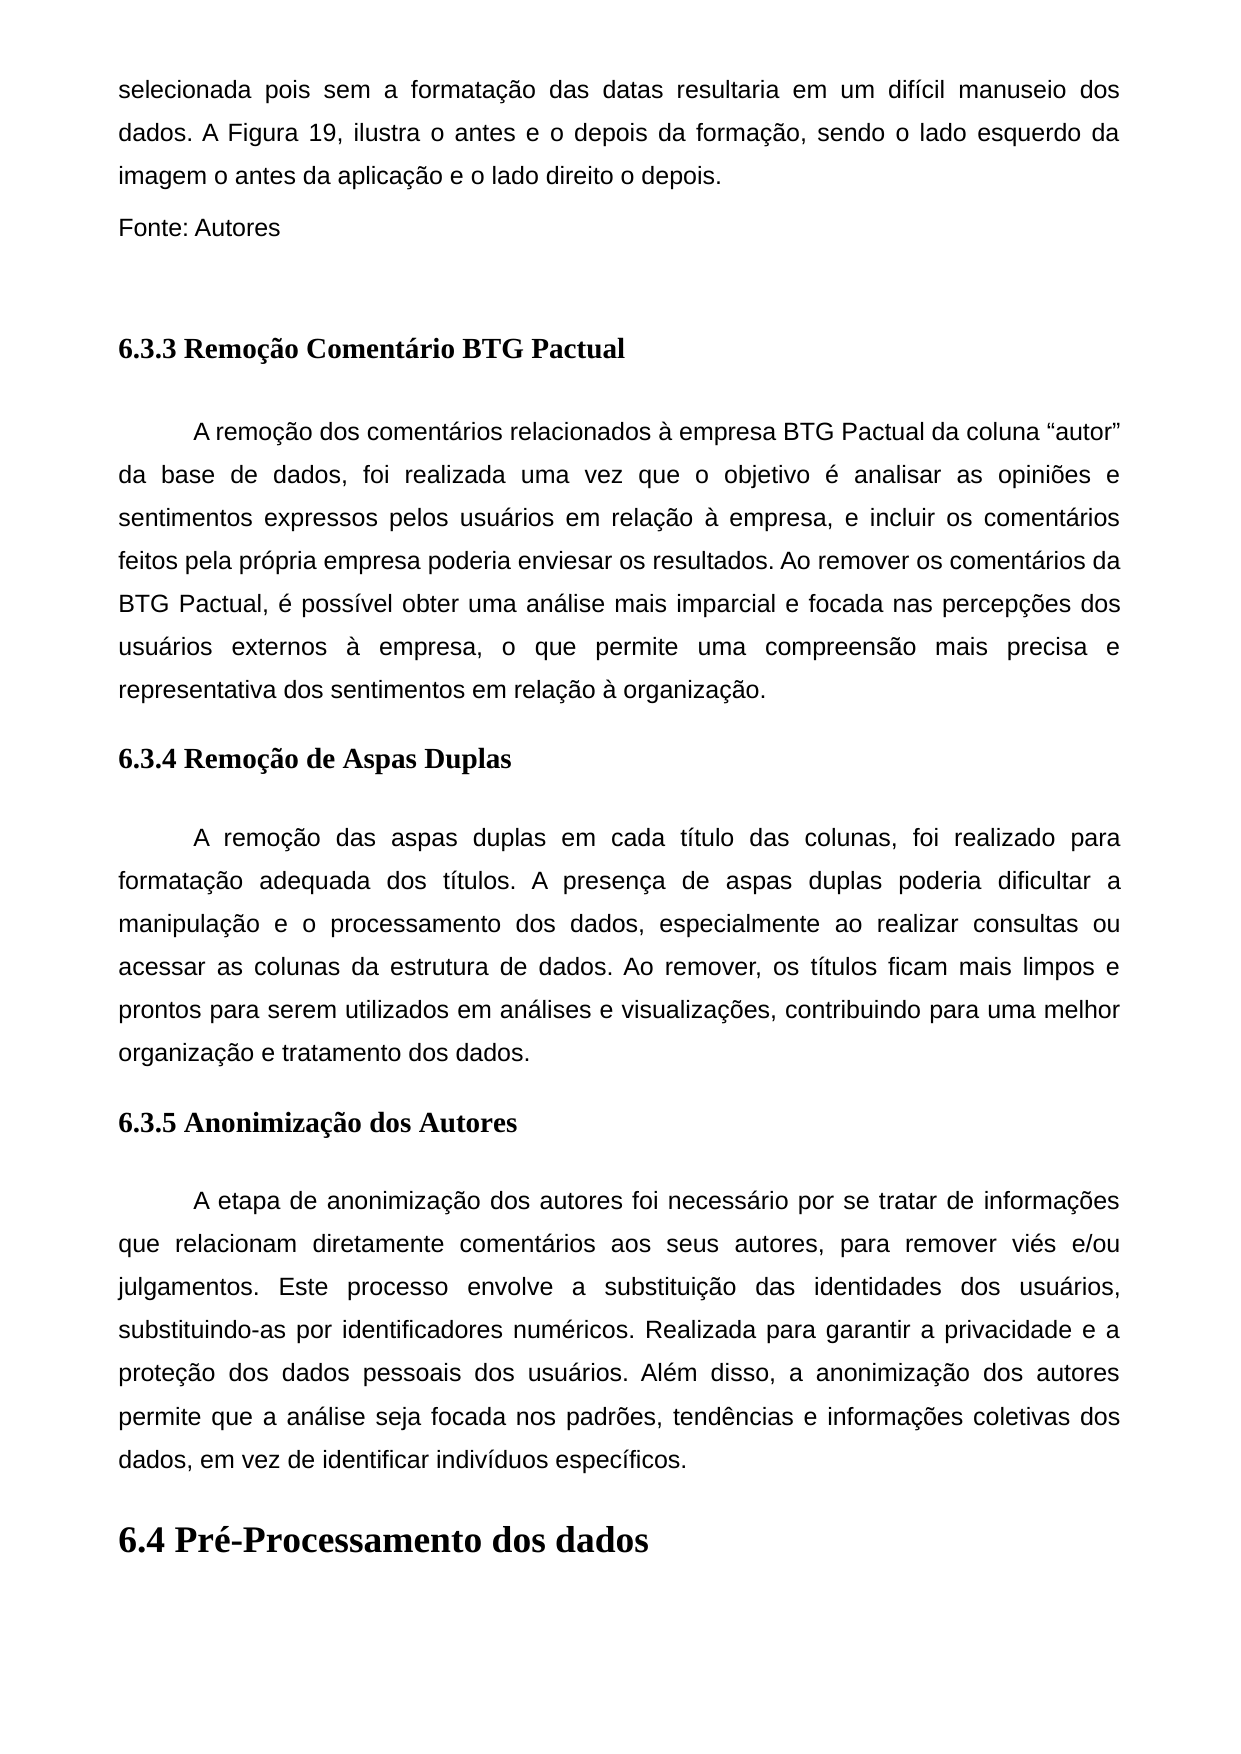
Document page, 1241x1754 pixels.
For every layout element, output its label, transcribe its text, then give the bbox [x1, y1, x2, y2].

text A remoção dos comentários relacionados à empresa BTG Pactual da coluna “autor” da base de dados, foi realizada uma vez que o objetivo é analisar as opiniões e sentimentos expressos pelos usuários em relação à empresa, e incluir os comentários feitos pela própria empresa poderia enviesar os resultados. Ao remover os comentários da BTG Pactual, é possível obter uma análise mais imparcial e focada nas percepções dos usuários externos à empresa, o que permite uma compreensão mais precisa e representativa dos sentimentos em relação à organização. [118, 416, 1122, 704]
subtitle 6.3.5 Anonimização dos Autores [118, 1105, 1122, 1138]
subtitle 6.3.4 Remoção de Aspas Duplas [118, 742, 1122, 775]
text A etapa de anonimização dos autores foi necessário por se tratar de informações que relacionam diretamente comentários aos seus autores, para remover viés e/ou julgamentos. Este processo envolve a substituição das identidades dos usuários, substituindo-as por identificadores numéricos. Realizada para garantir a privacidade e a proteção dos dados pessoais dos usuários. Além disso, a anonimização dos autores permite que a análise seja focada nos padrões, tendências e informações coletivas dos dados, em vez de identificar indivíduos específicos. [118, 1186, 1122, 1473]
subtitle 6.4 Pré-Processamento dos dados [118, 1517, 1122, 1560]
text A remoção das aspas duplas em cada título das colunas, foi realizado para formatação adequada dos títulos. A presença de aspas duplas poderia dificultar a manipulação e o processamento dos dados, especialmente ao realizar consultas ou acessar as colunas da estrutura de dados. Ao remover, os títulos ficam mais limpos e prontos para serem utilizados em análises e visualizações, contribuindo para uma melhor organização e tratamento dos dados. [118, 823, 1122, 1067]
text selecionada pois sem a formatação das datas resultaria em um difícil manuseio dos dados. A Figura 19, ilustra o antes e o depois da formação, sendo o lado esquerdo da imagem o antes da aplicação e o lado direito o depois. [118, 75, 1122, 190]
text Fonte: Autores [118, 213, 1122, 242]
subtitle 6.3.3 Remoção Comentário BTG Pactual [118, 331, 1122, 365]
